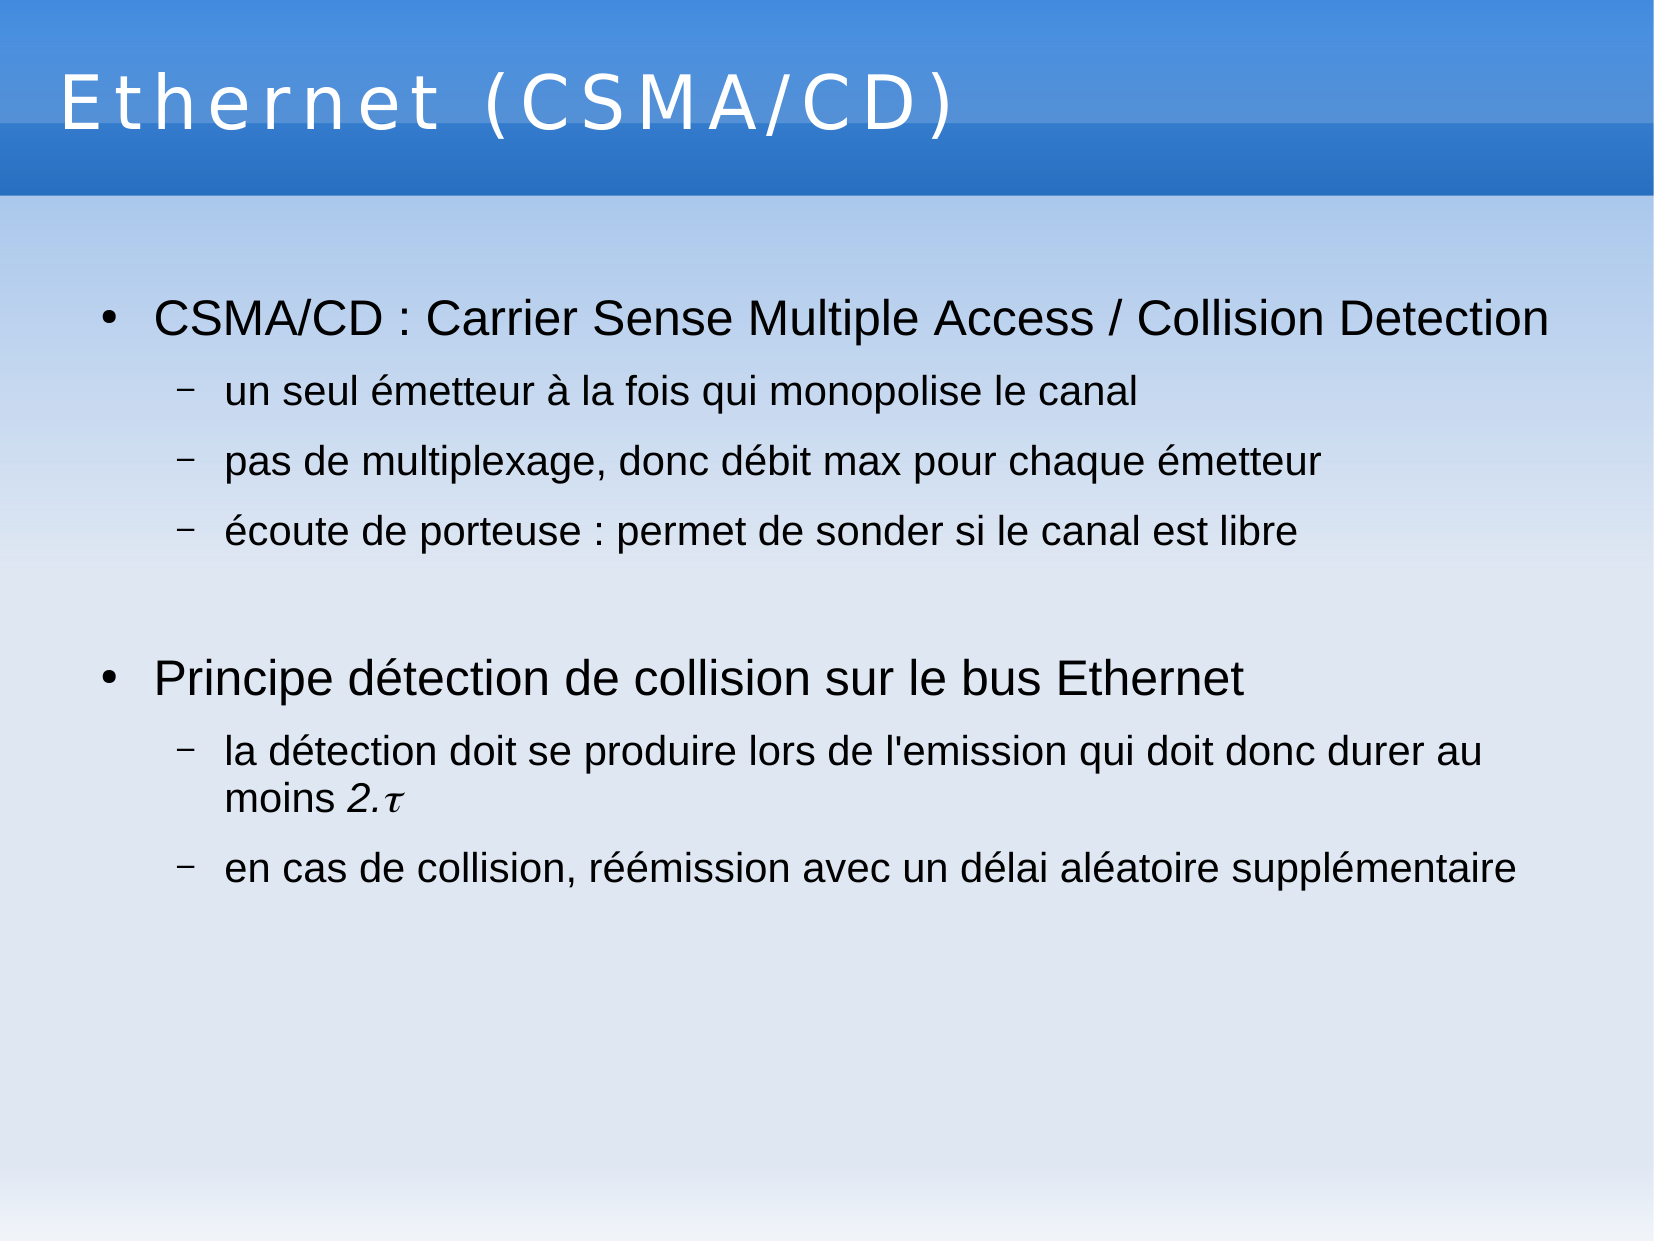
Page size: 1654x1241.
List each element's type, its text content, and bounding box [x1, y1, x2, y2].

title Ethernet (CSMA/CD) [59, 29, 1270, 178]
picture [0, 0, 1654, 1241]
list CSMA/CD : Carrier Sense Multiple Access / Collision Detection un seul émetteur à la fois qui monopolise le canal pas de multiplexage, donc débit max pour chaque émetteur écoute de porteuse : permet de sonder si le canal est libre Principe détection de collision sur le bus Ethernet la détection doit se produire lors de l'emission qui doit donc durer au moins 2. en cas de collision, réémission avec un délai aléatoire supplémentaire [82, 290, 1571, 1109]
